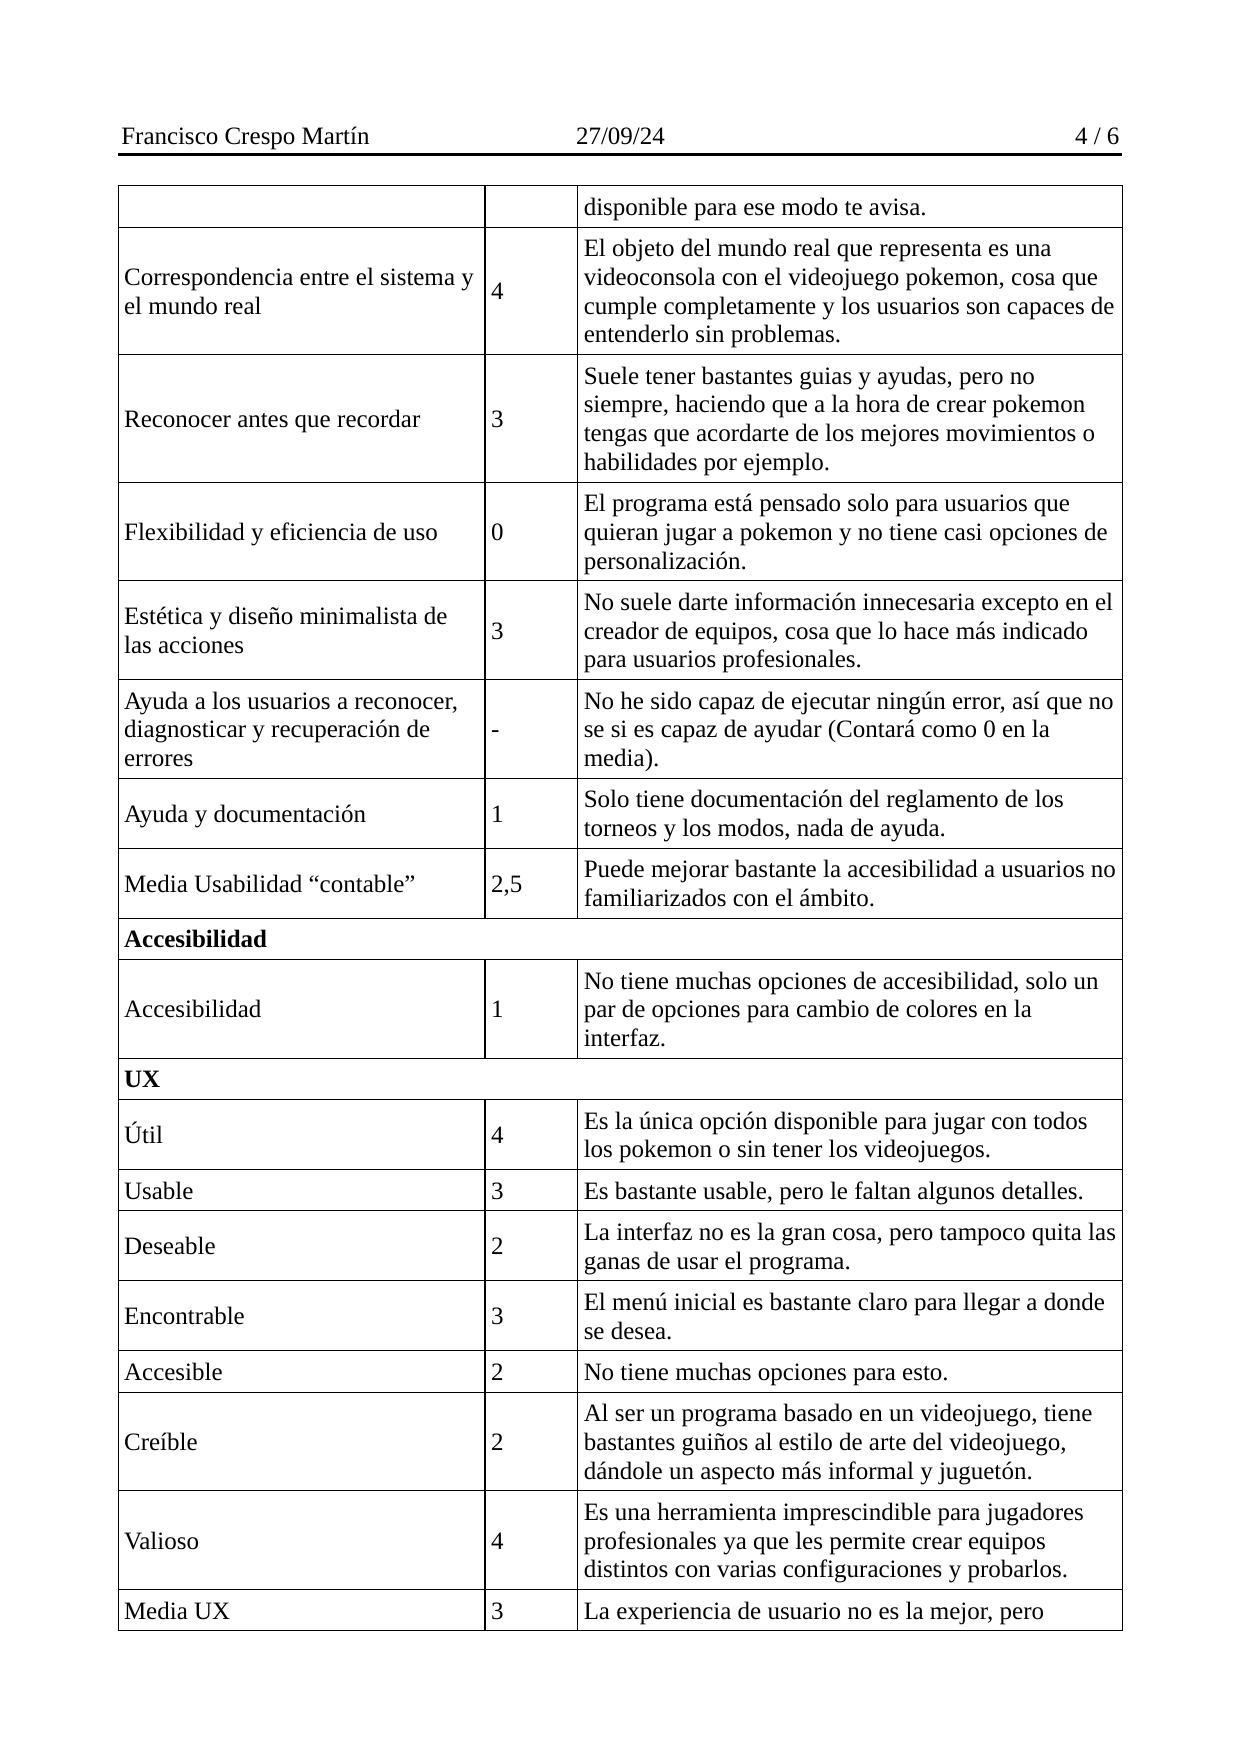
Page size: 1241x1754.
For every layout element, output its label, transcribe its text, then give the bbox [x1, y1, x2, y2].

table_cell El objeto del mundo real que representa es una videoconsola con el videojuego pokemon, cosa que cumple completamente y los usuarios son capaces de entenderlo sin problemas. [578, 228, 1122, 354]
table_cell No tiene muchas opciones de accesibilidad, solo un par de opciones para cambio de colores en la interfaz. [578, 960, 1122, 1058]
table_cell Creíble [119, 1393, 484, 1490]
table_cell Es la única opción disponible para jugar con todos los pokemon o sin tener los videojuegos. [578, 1100, 1122, 1169]
table_cell Ayuda a los usuarios a reconocer, diagnosticar y recuperación de errores [119, 680, 484, 778]
table_cell Útil [119, 1100, 484, 1169]
table_cell 0 [486, 483, 577, 580]
table_cell - [486, 680, 577, 778]
table_cell Puede mejorar bastante la accesibilidad a usuarios no familiarizados con el ámbito. [578, 849, 1122, 918]
table_cell 3 [486, 1281, 577, 1350]
table_cell Accesible [119, 1351, 484, 1392]
table_cell Ayuda y documentación [119, 779, 484, 848]
table_cell [119, 186, 484, 227]
table_cell Accesibilidad [119, 919, 1122, 959]
table_cell Reconocer antes que recordar [119, 355, 484, 482]
table_cell UX [119, 1059, 1122, 1099]
table_cell Solo tiene documentación del reglamento de los torneos y los modos, nada de ayuda. [578, 779, 1122, 848]
table_cell 1 [486, 960, 577, 1058]
table_cell La experiencia de usuario no es la mejor, pero [578, 1590, 1122, 1630]
table_cell [486, 186, 577, 227]
table_cell Suele tener bastantes guias y ayudas, pero no siempre, haciendo que a la hora de crear pokemon tengas que acordarte de los mejores movimientos o habilidades por ejemplo. [578, 355, 1122, 482]
table_cell Accesibilidad [119, 960, 484, 1058]
table_cell 4 [486, 1491, 577, 1589]
table_cell Es bastante usable, pero le faltan algunos detalles. [578, 1170, 1122, 1210]
table_cell disponible para ese modo te avisa. [578, 186, 1122, 227]
table_cell Es una herramienta imprescindible para jugadores profesionales ya que les permite crear equipos distintos con varias configuraciones y probarlos. [578, 1491, 1122, 1589]
table_cell Deseable [119, 1211, 484, 1280]
table_cell 4 [486, 1100, 577, 1169]
table_cell Media Usabilidad “contable” [119, 849, 484, 918]
table_cell 4 [486, 228, 577, 354]
table_cell El menú inicial es bastante claro para llegar a donde se desea. [578, 1281, 1122, 1350]
table_cell 1 [486, 779, 577, 848]
table_cell Al ser un programa basado en un videojuego, tiene bastantes guiños al estilo de arte del videojuego, dándole un aspecto más informal y juguetón. [578, 1393, 1122, 1490]
table_cell Estética y diseño minimalista de las acciones [119, 581, 484, 679]
table_cell 3 [486, 581, 577, 679]
table_cell Media UX [119, 1590, 484, 1630]
table_cell 2 [486, 1211, 577, 1280]
table_cell No suele darte información innecesaria excepto en el creador de equipos, cosa que lo hace más indicado para usuarios profesionales. [578, 581, 1122, 679]
table_cell 2 [486, 1393, 577, 1490]
table_cell No he sido capaz de ejecutar ningún error, así que no se si es capaz de ayudar (Contará como 0 en la media). [578, 680, 1122, 778]
table_cell Correspondencia entre el sistema y el mundo real [119, 228, 484, 354]
table_cell Flexibilidad y eficiencia de uso [119, 483, 484, 580]
table_cell Encontrable [119, 1281, 484, 1350]
table_cell 3 [486, 1170, 577, 1210]
table_cell Valioso [119, 1491, 484, 1589]
table_cell La interfaz no es la gran cosa, pero tampoco quita las ganas de usar el programa. [578, 1211, 1122, 1280]
table_cell El programa está pensado solo para usuarios que quieran jugar a pokemon y no tiene casi opciones de personalización. [578, 483, 1122, 580]
table_cell 3 [486, 1590, 577, 1630]
table_cell No tiene muchas opciones para esto. [578, 1351, 1122, 1392]
table_cell 3 [486, 355, 577, 482]
table_cell 2,5 [486, 849, 577, 918]
table_cell Usable [119, 1170, 484, 1210]
table_cell 2 [486, 1351, 577, 1392]
